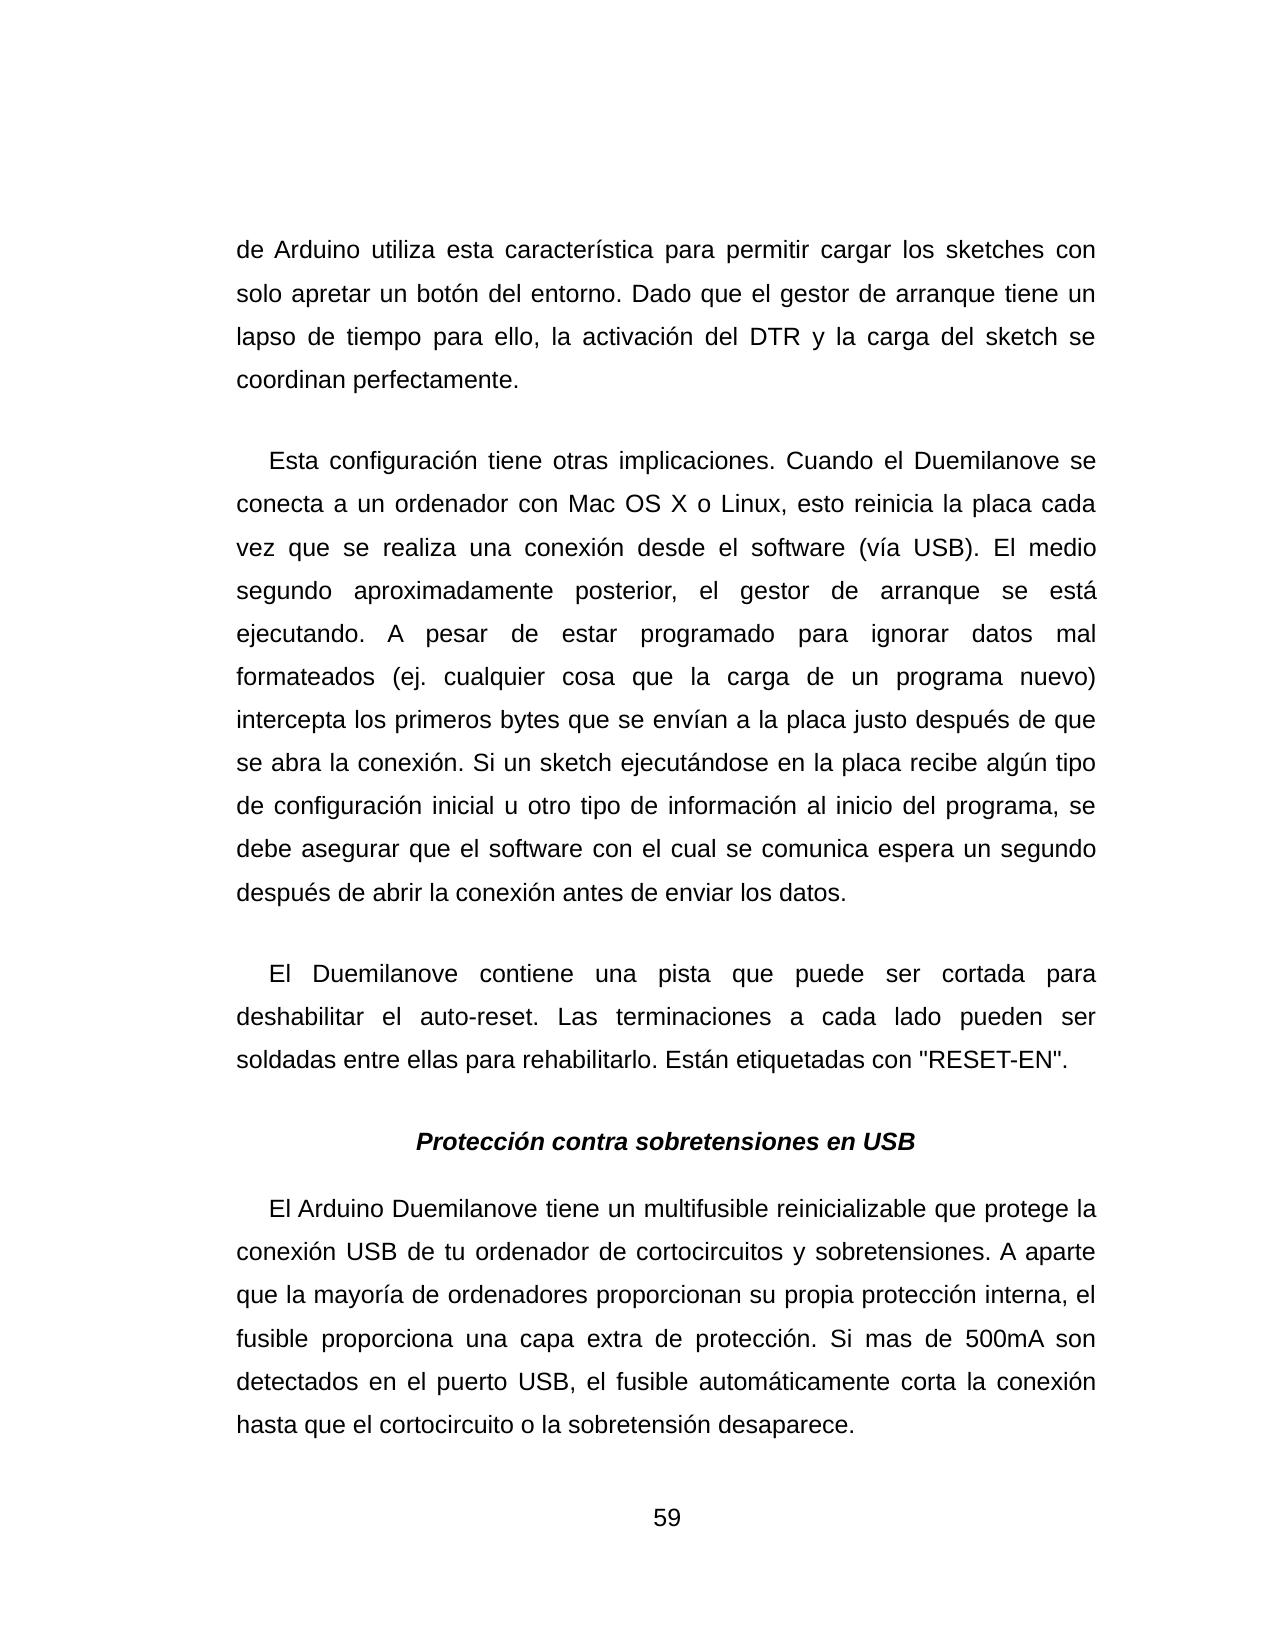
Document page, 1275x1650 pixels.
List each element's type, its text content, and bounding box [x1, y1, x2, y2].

text de Arduino utiliza esta característica para permitir cargar los sketches con solo apretar un botón del entorno. Dado que el gestor de arranque tiene un lapso de tiempo para ello, la activación del DTR y la carga del sketch se coordinan perfectamente. [236, 235, 1098, 393]
text El Arduino Duemilanove tiene un multifusible reinicializable que protege la conexión USB de tu ordenador de cortocircuitos y sobretensiones. A aparte que la mayoría de ordenadores proporcionan su propia protección interna, el fusible proporciona una capa extra de protección. Si mas de 500mA son detectados en el puerto USB, el fusible automáticamente corta la conexión hasta que el cortocircuito o la sobretensión desaparece. [236, 1194, 1098, 1438]
text Esta configuración tiene otras implicaciones. Cuando el Duemilanove se conecta a un ordenador con Mac OS X o Linux, esto reinicia la placa cada vez que se realiza una conexión desde el software (vía USB). El medio segundo aproximadamente posterior, el gestor de arranque se está ejecutando. A pesar de estar programado para ignorar datos mal formateados (ej. cualquier cosa que la carga de un programa nuevo) intercepta los primeros bytes que se envían a la placa justo después de que se abra la conexión. Si un sketch ejecutándose en la placa recibe algún tipo de configuración inicial u otro tipo de información al inicio del programa, se debe asegurar que el software con el cual se comunica espera un segundo después de abrir la conexión antes de enviar los datos. [236, 446, 1098, 906]
text El Duemilanove contiene una pista que puede ser cortada para deshabilitar el auto-reset. Las terminaciones a cada lado pueden ser soldadas entre ellas para rehabilitarlo. Están etiquetadas con "RESET-EN". [236, 959, 1098, 1074]
subtitle Protección contra sobretensiones en USB [236, 1127, 1098, 1156]
